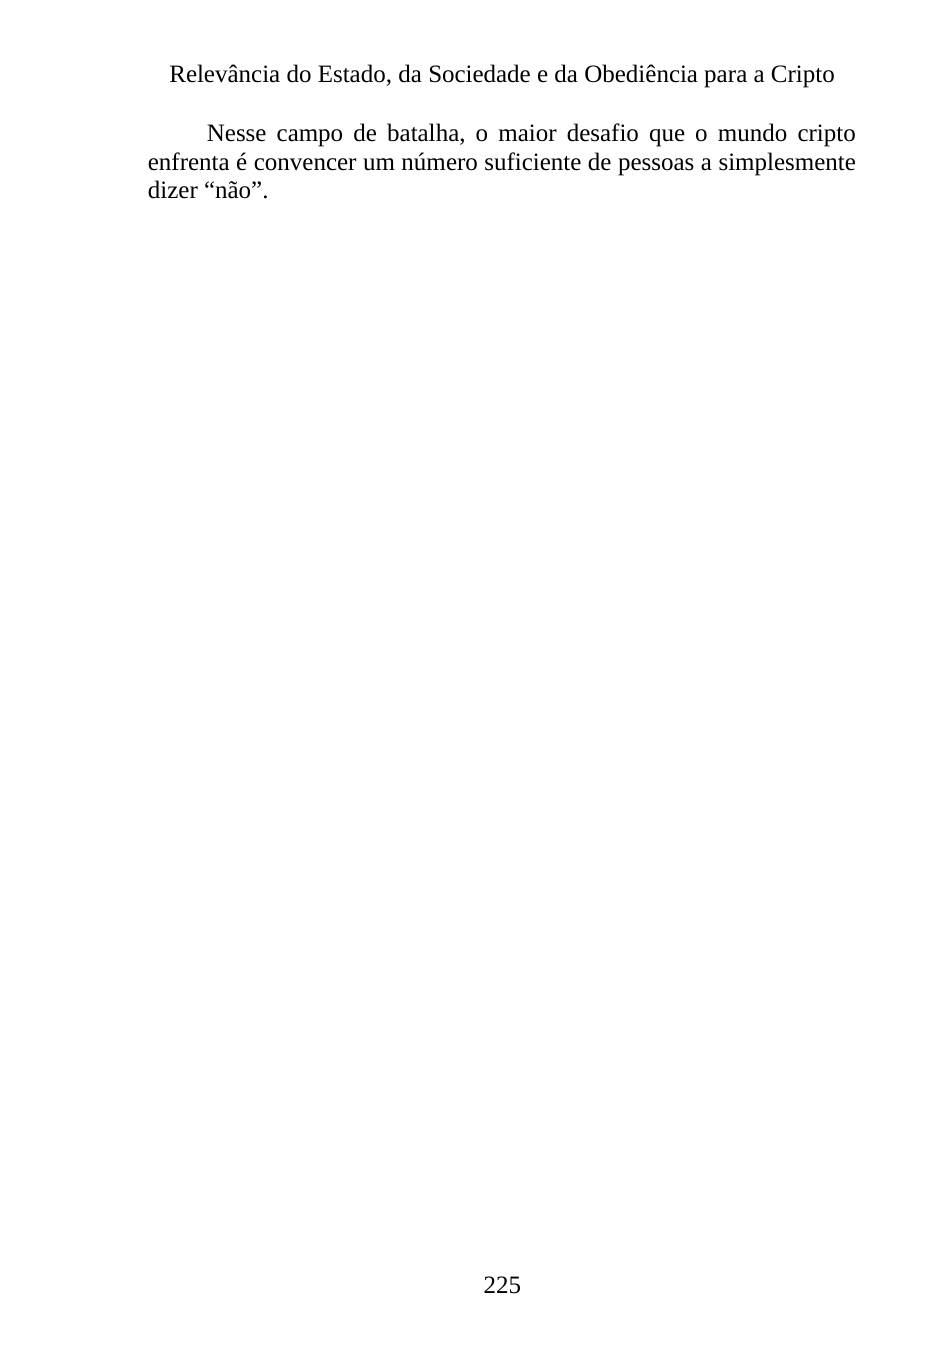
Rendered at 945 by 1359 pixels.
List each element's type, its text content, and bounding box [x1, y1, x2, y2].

text Nesse campo de batalha, o maior desafio que o mundo cripto enfrenta é convencer um número suficiente de pessoas a simplesmente dizer “não”. [148, 118, 856, 204]
